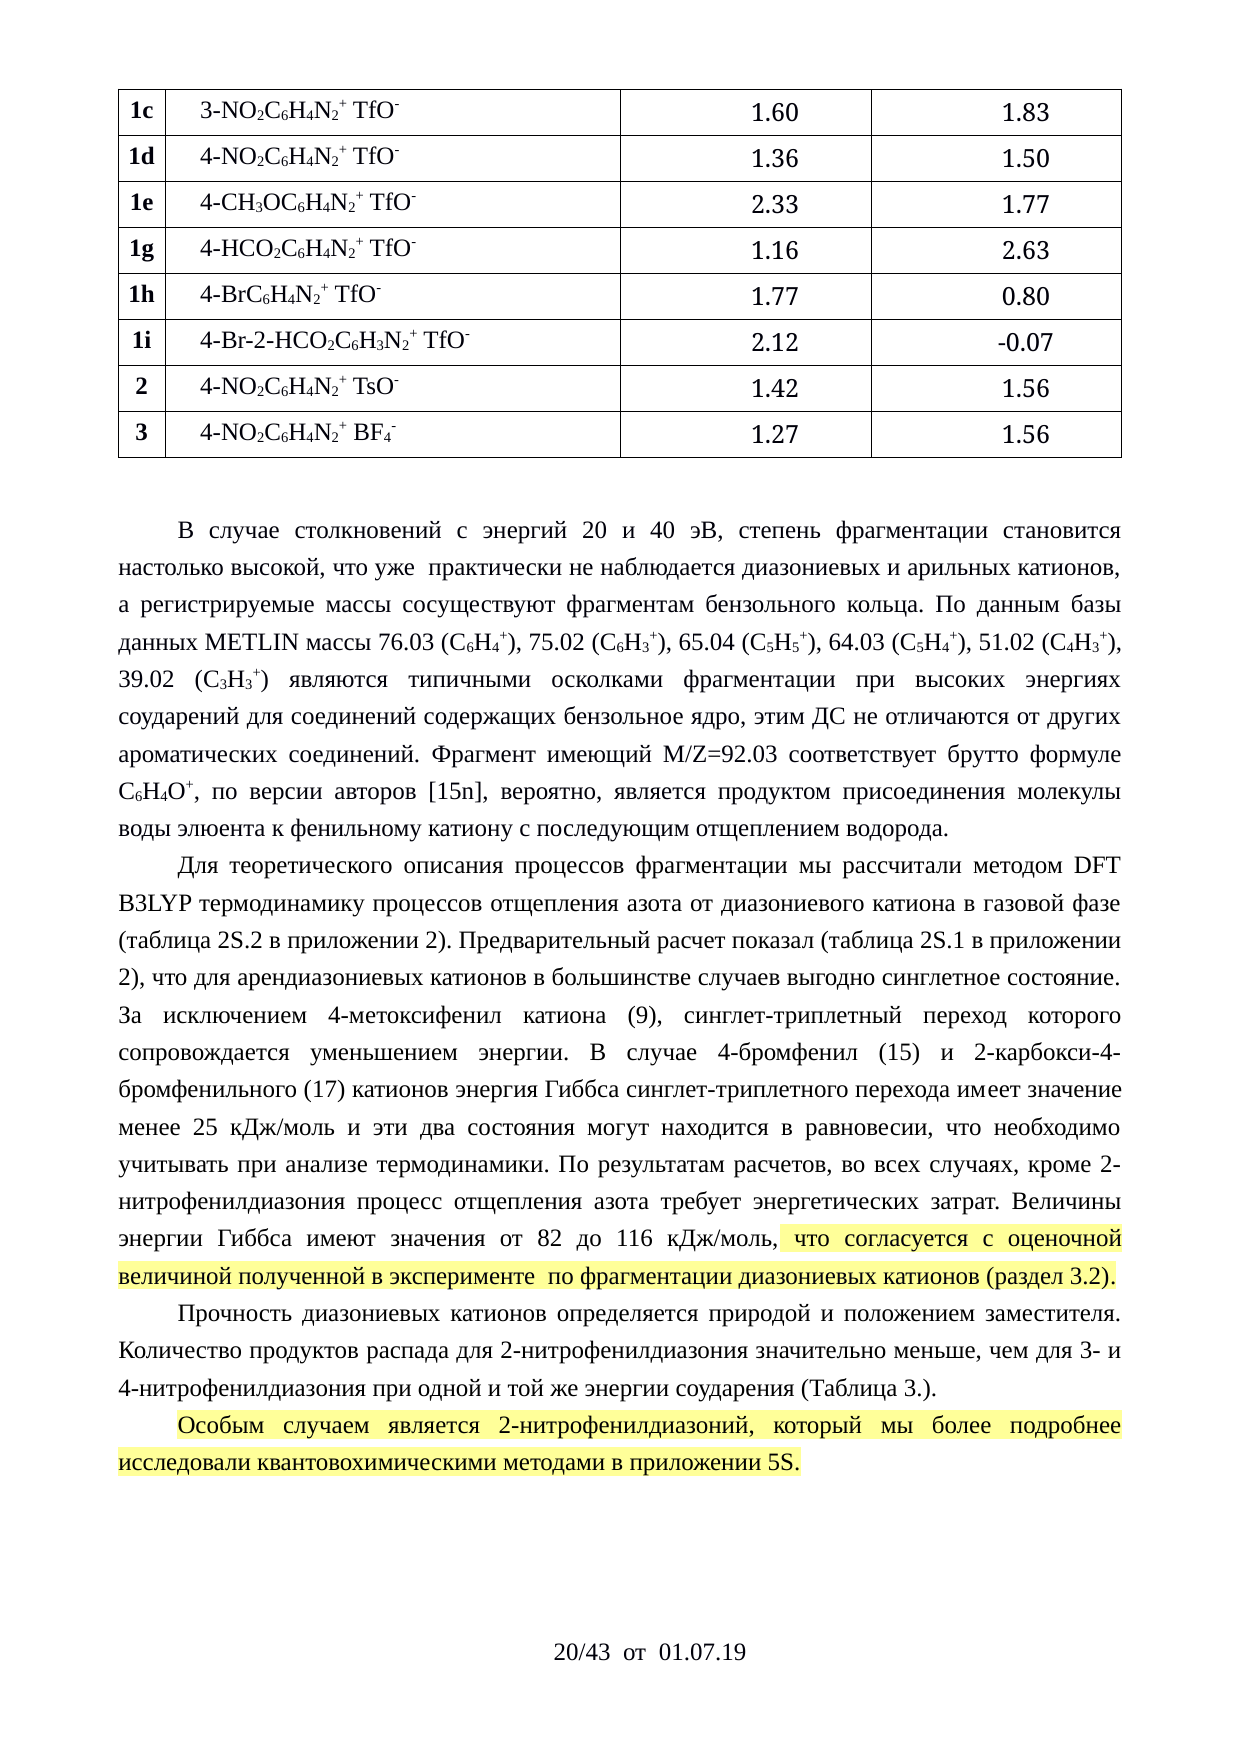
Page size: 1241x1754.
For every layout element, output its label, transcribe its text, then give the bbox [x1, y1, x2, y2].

table_cell 1.56 [872, 412, 1121, 457]
table_cell -0.07 [872, 320, 1121, 365]
list Особым случаем является 2-нитрофенилдиазоний, который мы более подробнее исследовали квантовохимическими методами в приложении 5S. [118, 1410, 1122, 1476]
table_cell 1d [119, 136, 165, 181]
table_cell 1.42 [621, 366, 871, 411]
table_cell 4-NO2C6H4N2+ TfO- [166, 136, 620, 181]
table_cell 1.77 [621, 274, 871, 319]
table_cell 1.56 [872, 366, 1121, 411]
table_cell 1.60 [621, 90, 871, 134]
table_cell 0.80 [872, 274, 1121, 319]
table_cell 2.63 [872, 228, 1121, 273]
table_cell 2 [119, 366, 165, 411]
table_cell 1g [119, 228, 165, 273]
text В случае столкновений с энергий 20 и 40 эВ, степень фрагментации становится настолько высокой, что уже практически не наблюдается диазониевых и арильных катионов, а регистрируемые массы сосуществуют фрагментам бензольного кольца. По данным базы данных METLIN массы 76.03 (C6H4+), 75.02 (C6H3+), 65.04 (C5H5+), 64.03 (C5H4+), 51.02 (C4H3+), 39.02 (C3H3+) являются типичными осколками фрагментации при высоких энергиях соударений для соединений содержащих бензольное ядро, этим ДС не отличаются от других ароматических соединений. Фрагмент имеющий M/Z=92.03 соответствует брутто формуле C6H4O+, по версии авторов [15n], вероятно, является продуктом присоединения молекулы воды элюента к фенильному катиону с последующим отщеплением водорода. [118, 515, 1122, 842]
table_cell 1.27 [621, 412, 871, 457]
table_cell 4-CH3OC6H4N2+ TfO- [166, 182, 620, 227]
table_cell 4-NO2C6H4N2+ BF4- [166, 412, 620, 457]
table_cell 1.83 [872, 90, 1121, 134]
table_cell 1c [119, 90, 165, 134]
table_cell 1.16 [621, 228, 871, 273]
table_cell 4-HCO2C6H4N2+ TfO- [166, 228, 620, 273]
table_cell 3-NO2C6H4N2+ TfO- [166, 90, 620, 134]
table_cell 3 [119, 412, 165, 457]
table_cell 1.50 [872, 136, 1121, 181]
table_cell 2.12 [621, 320, 871, 365]
table_cell 1.77 [872, 182, 1121, 227]
table_cell 1h [119, 274, 165, 319]
table_cell 4-NO2C6H4N2+ TsO- [166, 366, 620, 411]
list Для теоретического описания процессов фрагментации мы рассчитали методом DFT B3LYP термодинамику процессов отщепления азота от диазониевого катиона в газовой фазе (таблица 2S.2 в приложении 2). Предварительный расчет показал (таблица 2S.1 в приложении 2), что для арендиазониевых катионов в большинстве случаев выгодно синглетное состояние. За исключением 4-метоксифенил катиона (9), синглет-триплетный переход которого сопровождается уменьшением энергии. В случае 4-бромфенил (15) и 2-карбокси-4-бромфенильного (17) катионов энергия Гиббса синглет-триплетного перехода имеет значение менее 25 кДж/моль и эти два состояния могут находится в равновесии, что необходимо учитывать при анализе термодинамики. По результатам расчетов, во всех случаях, кроме 2-нитрофенилдиазония процесс отщепления азота требует энергетических затрат. Величины энергии Гиббса имеют значения от 82 до 116 кДж/моль, что согласуется с оценочной величиной полученной в эксперименте по фрагментации диазониевых катионов (раздел 3.2). [118, 851, 1122, 1289]
list Прочность диазониевых катионов определяется природой и положением заместителя. Количество продуктов распада для 2-нитрофенилдиазония значительно меньше, чем для 3- и 4-нитрофенилдиазония при одной и той же энергии соударения (Таблица 3.). [118, 1298, 1122, 1401]
table_cell 4-BrC6H4N2+ TfO- [166, 274, 620, 319]
table_cell 1i [119, 320, 165, 365]
table_cell 1.36 [621, 136, 871, 181]
table_cell 2.33 [621, 182, 871, 227]
table_cell 4-Br-2-HCO2C6H3N2+ TfO- [166, 320, 620, 365]
table_cell 1e [119, 182, 165, 227]
